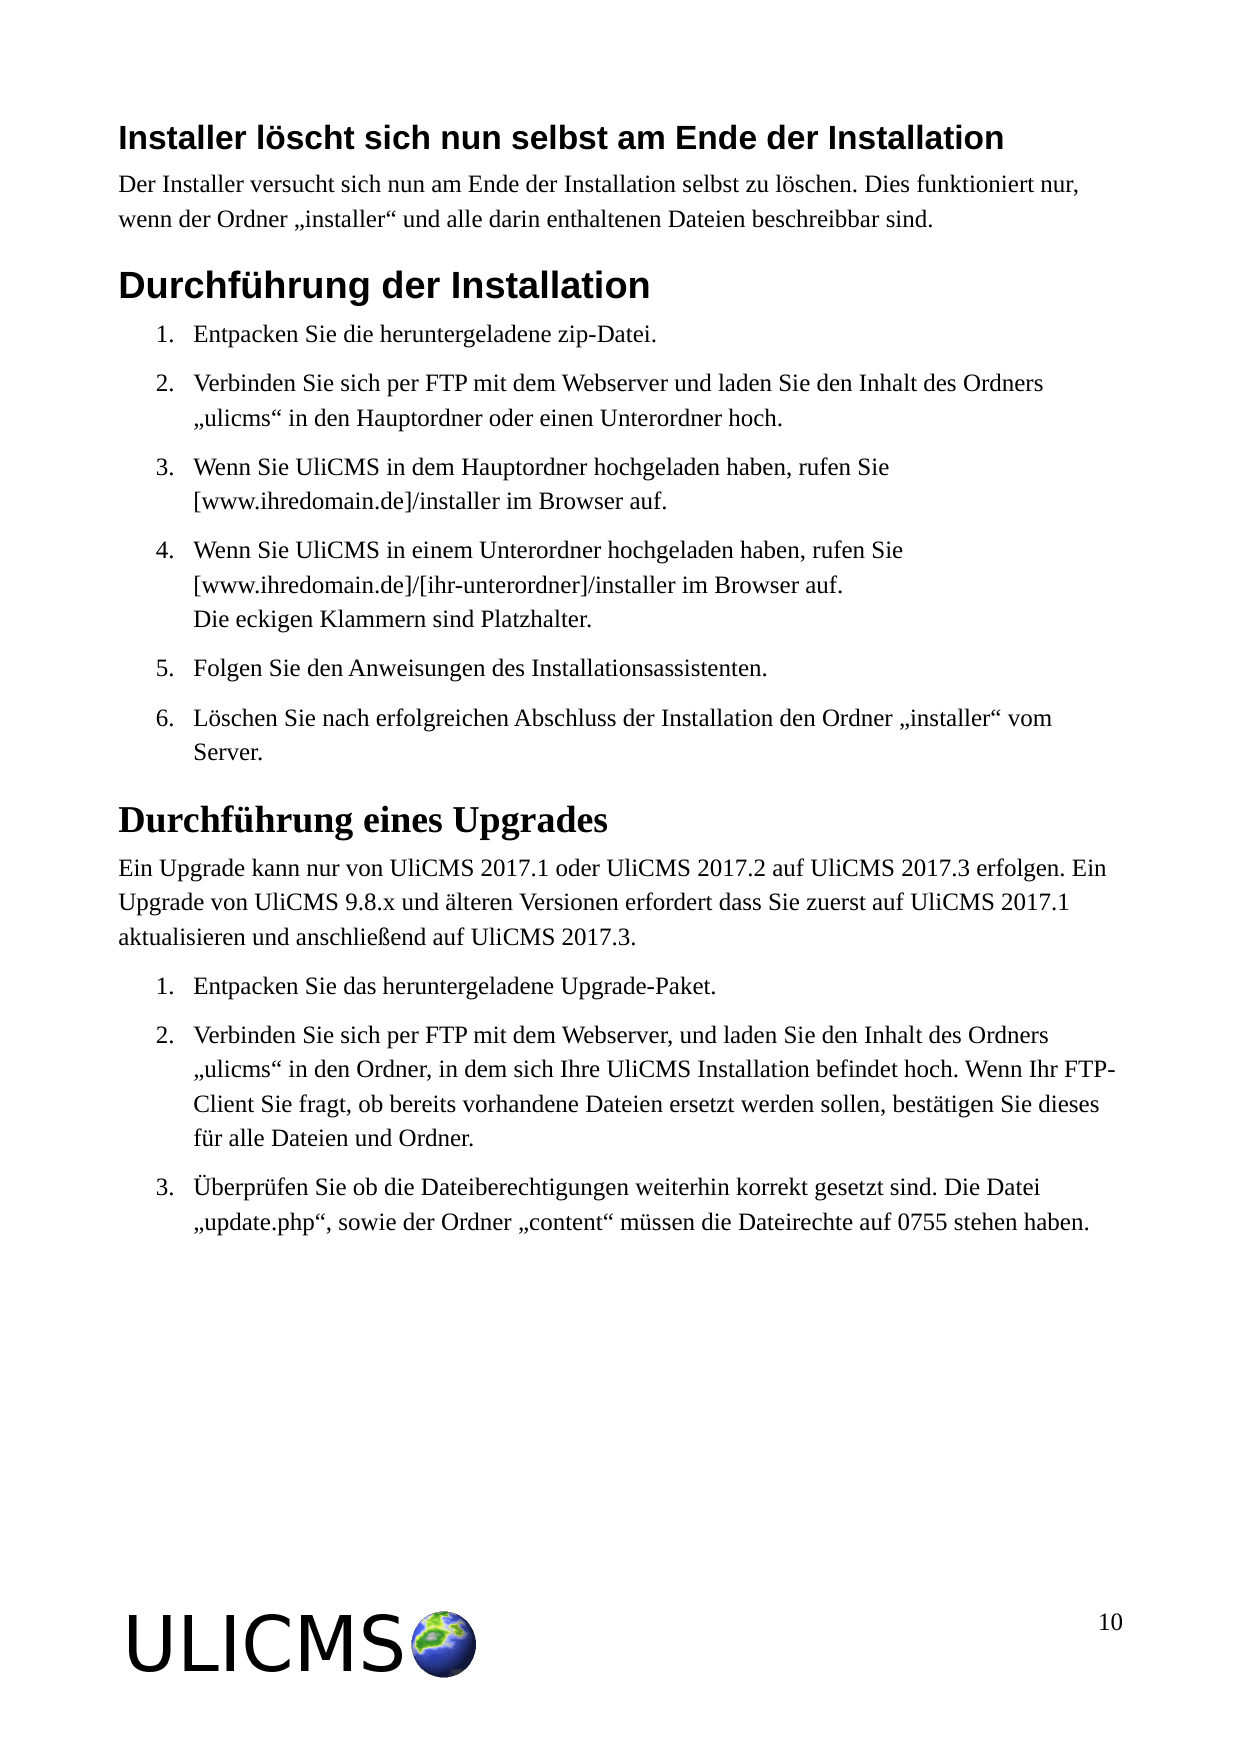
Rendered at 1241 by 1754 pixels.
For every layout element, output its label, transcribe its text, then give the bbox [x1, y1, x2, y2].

list Löschen Sie nach erfolgreichen Abschluss der Installation den Ordner „installer“ vom Server. [156, 703, 1123, 766]
list Entpacken Sie die heruntergeladene zip-Datei. [156, 319, 1123, 348]
list Verbinden Sie sich per FTP mit dem Webserver und laden Sie den Inhalt des Ordners „ulicms“ in den Hauptordner oder einen Unterordner hoch. [156, 368, 1123, 432]
list Folgen Sie den Anweisungen des Installationsassistenten. [156, 653, 1123, 682]
subtitle Installer löscht sich nun selbst am Ende der Installation [118, 118, 1123, 157]
list Verbinden Sie sich per FTP mit dem Webserver, und laden Sie den Inhalt des Ordners „ulicms“ in den Ordner, in dem sich Ihre UliCMS Installation befindet hoch. Wenn Ihr FTP-Client Sie fragt, ob bereits vorhandene Dateien ersetzt werden sollen, bestätigen Sie dieses für alle Dateien und Ordner. [156, 1020, 1123, 1152]
text Der Installer versucht sich nun am Ende der Installation selbst zu löschen. Dies funktioniert nur, wenn der Ordner „installer“ und alle darin enthaltenen Dateien beschreibbar sind. [118, 169, 1123, 232]
list Wenn Sie UliCMS in einem Unterordner hochgeladen haben, rufen Sie [www.ihredomain.de]/[ihr-unterordner]/installer im Browser auf. Die eckigen Klammern sind Platzhalter. [156, 536, 1123, 633]
subtitle Durchführung eines Upgrades [118, 797, 1123, 840]
list Überprüfen Sie ob die Dateiberechtigungen weiterhin korrekt gesetzt sind. Die Datei „update.php“, sowie der Ordner „content“ müssen die Dateirechte auf 0755 stehen haben. [156, 1172, 1123, 1236]
list Entpacken Sie das heruntergeladene Upgrade-Paket. [156, 971, 1123, 999]
list Wenn Sie UliCMS in dem Hauptordner hochgeladen haben, rufen Sie [www.ihredomain.de]/installer im Browser auf. [156, 452, 1123, 515]
picture [118, 1607, 479, 1681]
text Ein Upgrade kann nur von UliCMS 2017.1 oder UliCMS 2017.2 auf UliCMS 2017.3 erfolgen. Ein Upgrade von UliCMS 9.8.x und älteren Versionen erfordert dass Sie zuerst auf UliCMS 2017.1 aktualisieren und anschließend auf UliCMS 2017.3. [118, 853, 1123, 950]
